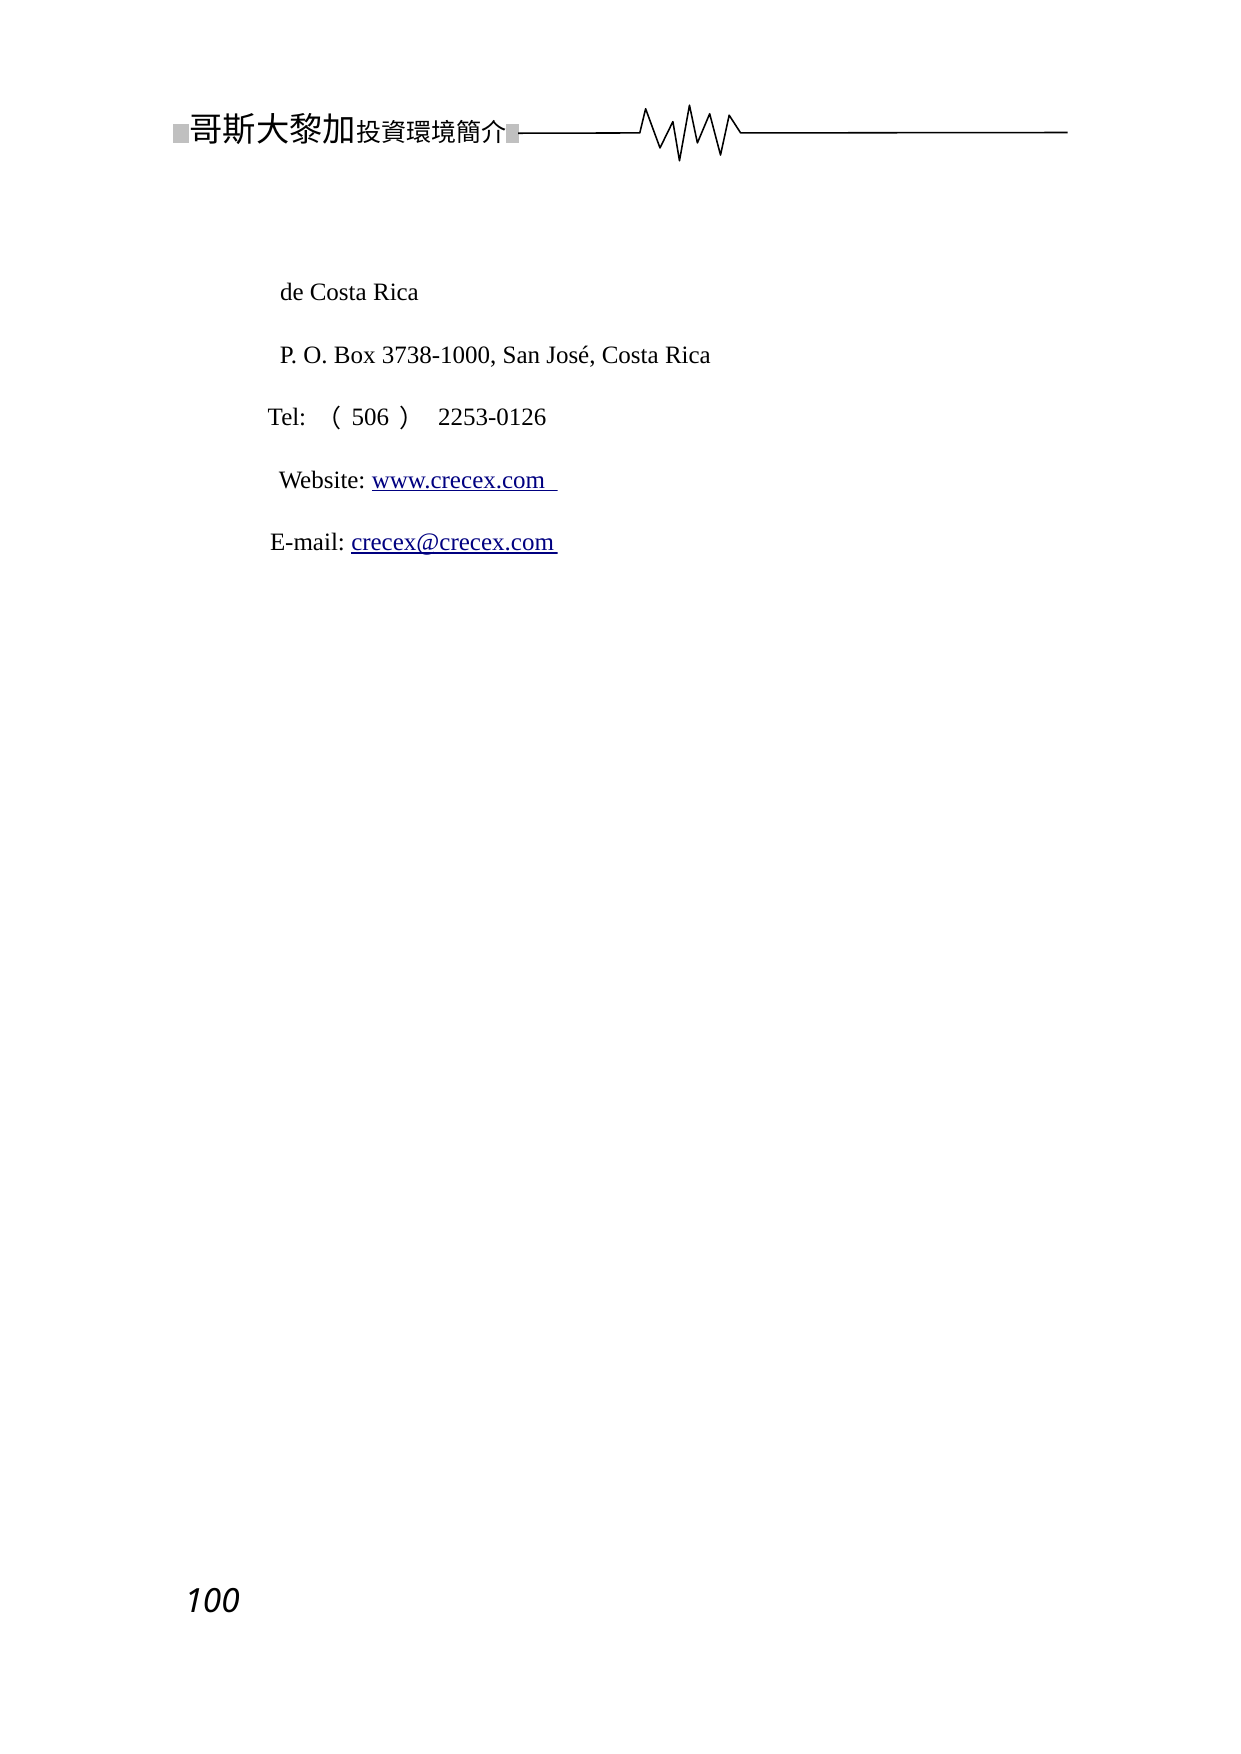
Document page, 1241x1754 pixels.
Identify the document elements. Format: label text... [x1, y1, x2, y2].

text de Costa Rica [256, 250, 1058, 313]
text E-mail: crecex@crecex.com [256, 500, 1058, 563]
text Tel:（506）2253-0126 [256, 375, 1058, 438]
text P. O. Box 3738-1000, San José, Costa Rica [256, 313, 1058, 375]
text Website: www.crecex.com [256, 438, 1058, 500]
